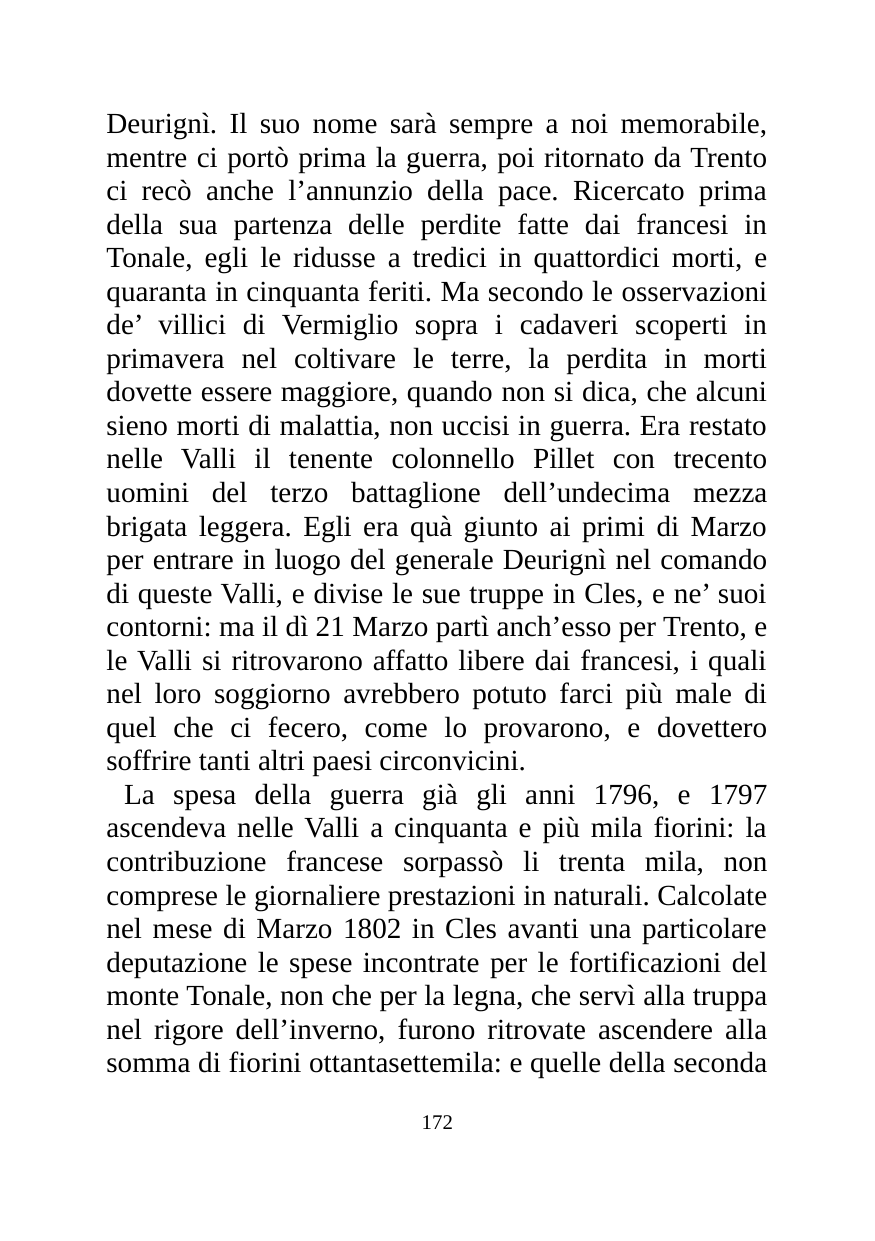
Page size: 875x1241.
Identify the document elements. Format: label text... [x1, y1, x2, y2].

text Deurignì. Il suo nome sarà sempre a noi memorabile, mentre ci portò prima la guerra, poi ritornato da Trento ci recò anche l’annunzio della pace. Ricercato prima della sua partenza delle perdite fatte dai francesi in Tonale, egli le ridusse a tredici in quattordici morti, e quaranta in cinquanta feriti. Ma secondo le osservazioni de’ villici di Vermiglio sopra i cadaveri scoperti in primavera nel coltivare le terre, la perdita in morti dovette essere maggiore, quando non si dica, che alcuni sieno morti di malattia, non uccisi in guerra. Era restato nelle Valli il tenente colonnello Pillet con trecento uomini del terzo battaglione dell’undecima mezza brigata leggera. Egli era quà giunto ai primi di Marzo per entrare in luogo del generale Deurignì nel comando di queste Valli, e divise le sue truppe in Cles, e ne’ suoi contorni: ma il dì 21 Marzo partì anch’esso per Trento, e le Valli si ritrovarono affatto libere dai francesi, i quali nel loro soggiorno avrebbero potuto farci più male di quel che ci fecero, come lo provarono, e dovettero soffrire tanti altri paesi circonvicini. [106, 106, 768, 777]
text La spesa della guerra già gli anni 1796, e 1797 ascendeva nelle Valli a cinquanta e più mila fiorini: la contribuzione francese sorpassò li trenta mila, non comprese le giornaliere prestazioni in naturali. Calcolate nel mese di Marzo 1802 in Cles avanti una particolare deputazione le spese incontrate per le fortificazioni del monte Tonale, non che per la legna, che servì alla truppa nel rigore dell’inverno, furono ritrovate ascendere alla somma di fiorini ottantasettemila: e quelle della seconda [106, 777, 768, 1079]
